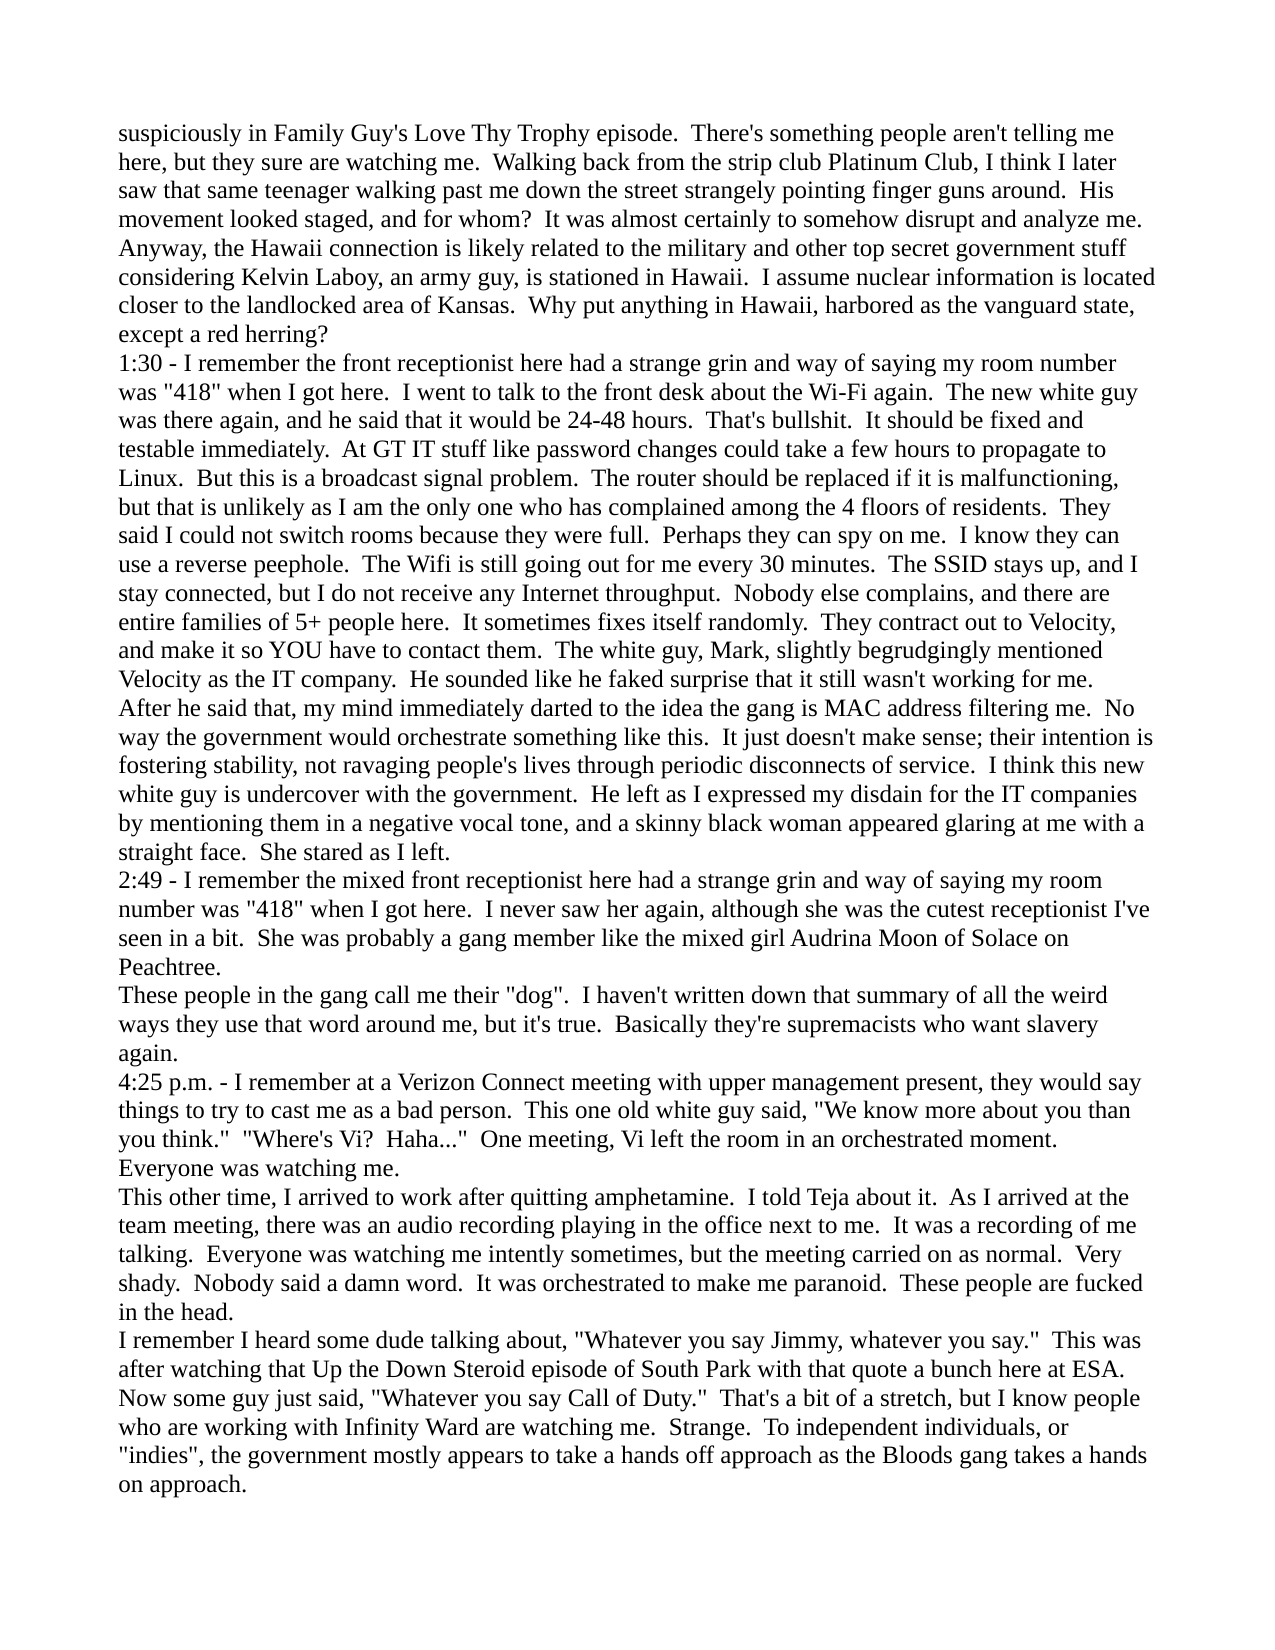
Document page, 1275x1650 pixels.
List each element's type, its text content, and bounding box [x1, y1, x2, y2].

text 2:49 - I remember the mixed front receptionist here had a strange grin and way of saying my room number was "418" when I got here. I never saw her again, although she was the cutest receptionist I've seen in a bit. She was probably a gang member like the mixed girl Audrina Moon of Solace on Peachtree. [118, 866, 1157, 981]
text 1:30 - I remember the front receptionist here had a strange grin and way of saying my room number was "418" when I got here. I went to talk to the front desk about the Wi-Fi again. The new white guy was there again, and he said that it would be 24-48 hours. That's bullshit. It should be fixed and testable immediately. At GT IT stuff like password changes could take a few hours to propagate to Linux. But this is a broadcast signal problem. The router should be replaced if it is malfunctioning, but that is unlikely as I am the only one who has complained among the 4 floors of residents. They said I could not switch rooms because they were full. Perhaps they can spy on me. I know they can use a reverse peephole. The Wifi is still going out for me every 30 minutes. The SSID stays up, and I stay connected, but I do not receive any Internet throughput. Nobody else complains, and there are entire families of 5+ people here. It sometimes fixes itself randomly. They contract out to Velocity, and make it so YOU have to contact them. The white guy, Mark, slightly begrudgingly mentioned Velocity as the IT company. He sounded like he faked surprise that it still wasn't working for me. After he said that, my mind immediately darted to the idea the gang is MAC address filtering me. No way the government would orchestrate something like this. It just doesn't make sense; their intention is fostering stability, not ravaging people's lives through periodic disconnects of service. I think this new white guy is undercover with the government. He left as I expressed my disdain for the IT companies by mentioning them in a negative vocal tone, and a skinny black woman appeared glaring at me with a straight face. She stared as I left. [118, 348, 1157, 866]
text suspiciously in Family Guy's Love Thy Trophy episode. There's something people aren't telling me here, but they sure are watching me. Walking back from the strip club Platinum Club, I think I later saw that same teenager walking past me down the street strangely pointing finger guns around. His movement looked staged, and for whom? It was almost certainly to somehow disrupt and analyze me. Anyway, the Hawaii connection is likely related to the military and other top secret government stuff considering Kelvin Laboy, an army guy, is stationed in Hawaii. I assume nuclear information is located closer to the landlocked area of Kansas. Why put anything in Hawaii, harbored as the vanguard state, except a red herring? [118, 118, 1157, 348]
text These people in the gang call me their "dog". I haven't written down that summary of all the weird ways they use that word around me, but it's true. Basically they're supremacists who want slavery again. [118, 981, 1157, 1067]
text This other time, I arrived to work after quitting amphetamine. I told Teja about it. As I arrived at the team meeting, there was an audio recording playing in the office next to me. It was a recording of me talking. Everyone was watching me intently sometimes, but the meeting carried on as normal. Very shady. Nobody said a damn word. It was orchestrated to make me paranoid. These people are fucked in the head. [118, 1182, 1157, 1326]
text 4:25 p.m. - I remember at a Verizon Connect meeting with upper management present, they would say things to try to cast me as a bad person. This one old white guy said, "We know more about you than you think." "Where's Vi? Haha..." One meeting, Vi left the room in an orchestrated moment. Everyone was watching me. [118, 1067, 1157, 1182]
text I remember I heard some dude talking about, "Whatever you say Jimmy, whatever you say." This was after watching that Up the Down Steroid episode of South Park with that quote a bunch here at ESA. Now some guy just said, "Whatever you say Call of Duty." That's a bit of a stretch, but I know people who are working with Infinity Ward are watching me. Strange. To independent individuals, or "indies", the government mostly appears to take a hands off approach as the Bloods gang takes a hands on approach. [118, 1326, 1157, 1498]
